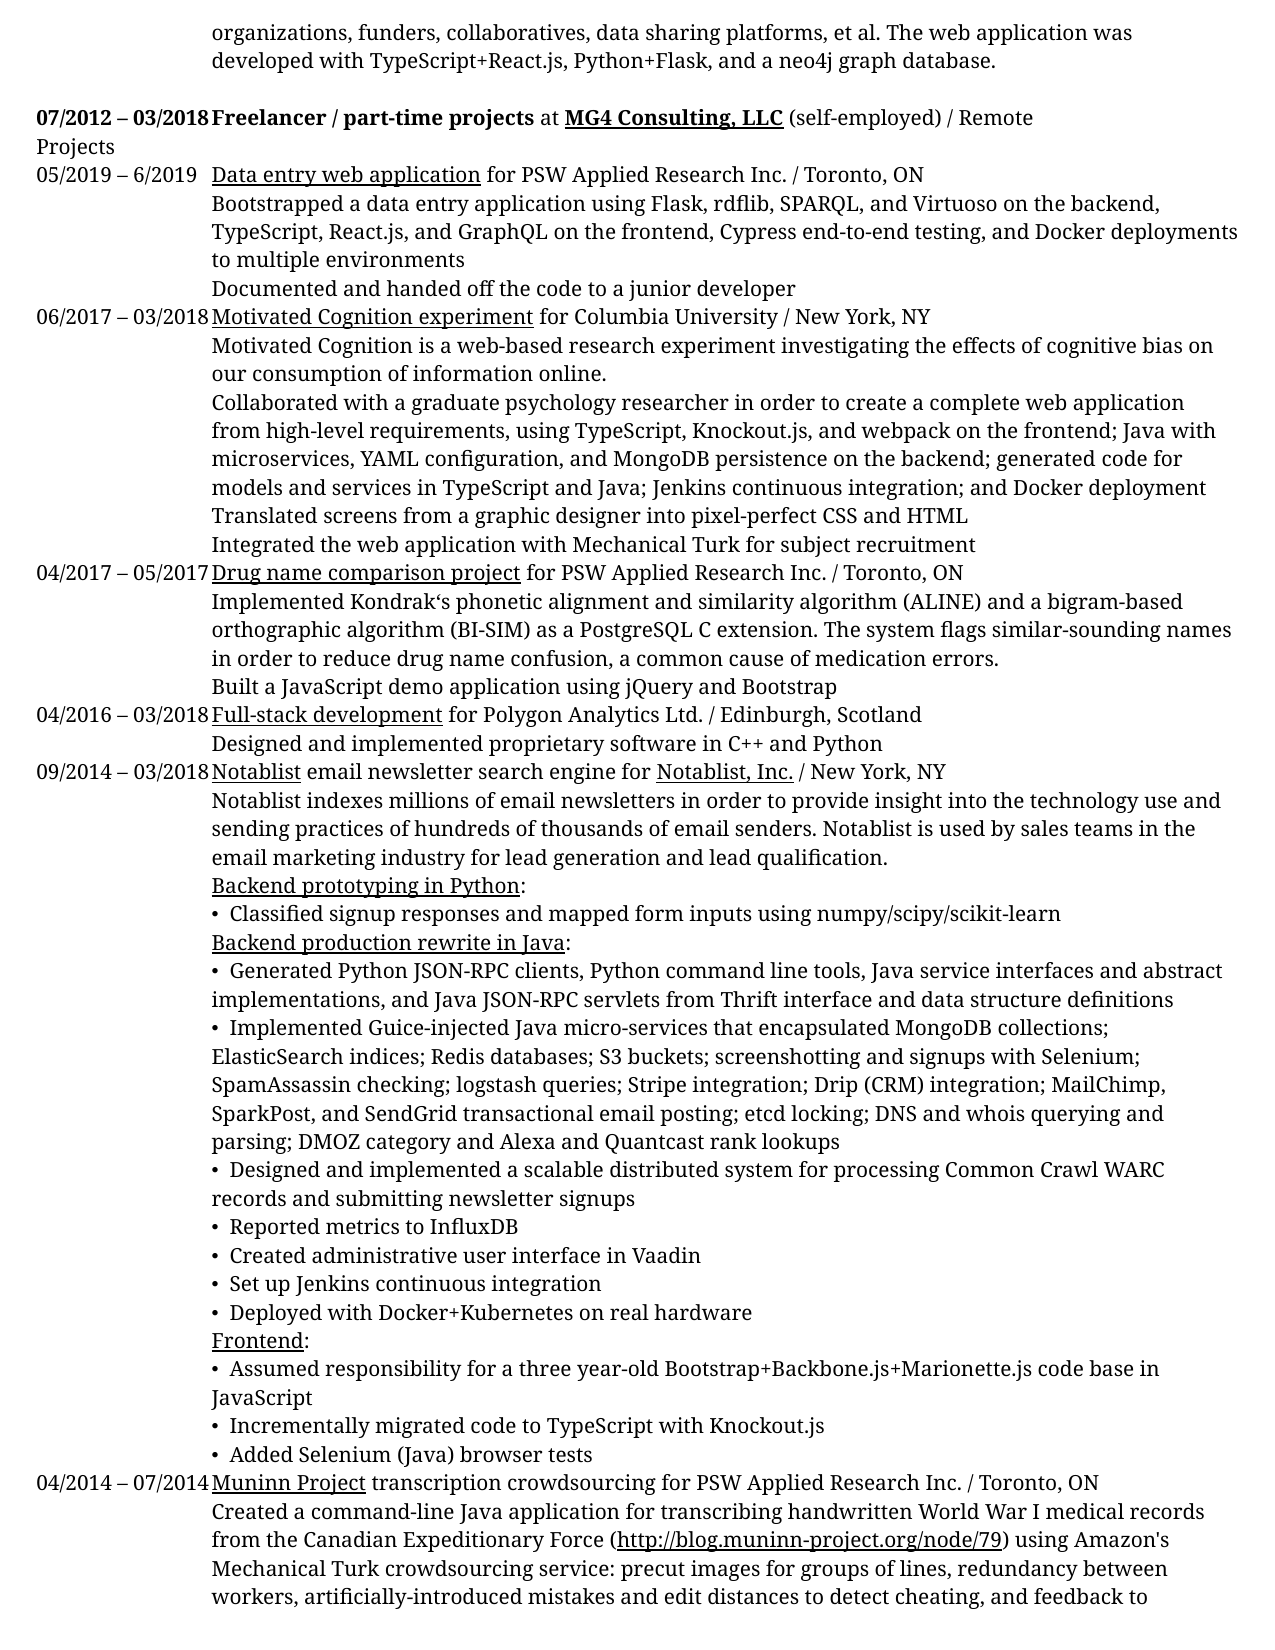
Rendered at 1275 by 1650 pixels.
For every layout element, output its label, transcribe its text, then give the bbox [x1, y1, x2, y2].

table_cell 09/2014 – 03/2018 [36, 758, 211, 871]
table_cell 06/2017 – 03/2018 [36, 303, 211, 388]
table_cell [36, 388, 211, 558]
table_cell [36, 189, 211, 302]
table_cell Full-stack development for Polygon Analytics Ltd. / Edinburgh, Scotland [211, 701, 1239, 729]
table_cell Notablist email newsletter search engine for Notablist, Inc. / New York, NY Notablist indexes millions of email newsletters in order to provide insight into the technology use and sending practices of hundreds of thousands of email senders. Notablist is used by sales teams in the email marketing industry for lead generation and lead qualification. [211, 758, 1239, 871]
table_cell Motivated Cognition experiment for Columbia University / New York, NY Motivated Cognition is a web-based research experiment investigating the effects of cognitive bias on our consumption of information online. [211, 303, 1239, 388]
table_cell 04/2017 – 05/2017 [36, 558, 211, 587]
table_cell 07/2012 – 03/2018 [36, 103, 211, 132]
table_cell [36, 729, 211, 757]
table_cell Bootstrapped a data entry application using Flask, rdflib, SPARQL, and Virtuoso on the backend, TypeScript, React.js, and GraphQL on the frontend, Cypress end-to-end testing, and Docker deployments to multiple environments Documented and handed off the code to a junior developer [211, 189, 1239, 302]
table_cell Freelancer / part-time projects at MG4 Consulting, LLC (self-employed) / Remote [211, 103, 1239, 132]
table_cell 05/2019 – 6/2019 [36, 160, 211, 189]
table_cell Projects [36, 132, 211, 160]
table_cell [211, 132, 1239, 160]
table_cell Created a command-line Java application for transcribing handwritten World War I medical records from the Canadian Expeditionary Force (http://blog.muninn-project.org/node/79) using Amazon's Mechanical Turk crowdsourcing service: precut images for groups of lines, redundancy between workers, artificially-introduced mistakes and edit distances to detect cheating, and feedback to [211, 1497, 1239, 1611]
table_cell Drug name comparison project for PSW Applied Research Inc. / Toronto, ON [211, 558, 1239, 587]
table_cell [36, 587, 211, 701]
table_cell Backend prototyping in Python: Classified signup responses and mapped form inputs using numpy/scipy/scikit-learn Backend production rewrite in Java: Generated Python JSON-RPC clients, Python command line tools, Java service interfaces and abstract implementations, and Java JSON-RPC servlets from Thrift interface and data structure definitions Implemented Guice-injected Java micro-services that encapsulated MongoDB collections; ElasticSearch indices; Redis databases; S3 buckets; screenshotting and signups with Selenium; SpamAssassin checking; logstash queries; Stripe integration; Drip (CRM) integration; MailChimp, SparkPost, and SendGrid transactional email posting; etcd locking; DNS and whois querying and parsing; DMOZ category and Alexa and Quantcast rank lookups Designed and implemented a scalable distributed system for processing Common Crawl WARC records and submitting newsletter signups Reported metrics to InfluxDB Created administrative user interface in Vaadin Set up Jenkins continuous integration Deployed with Docker+Kubernetes on real hardware Frontend: Assumed responsibility for a three year-old Bootstrap+Backbone.js+Marionette.js code base in JavaScript Incrementally migrated code to TypeScript with Knockout.js Added Selenium (Java) browser tests [211, 871, 1239, 1468]
table_cell [36, 871, 211, 1468]
table_cell [36, 75, 211, 103]
table_cell Collaborated with a graduate psychology researcher in order to create a complete web application from high-level requirements, using TypeScript, Knockout.js, and webpack on the frontend; Java with microservices, YAML configuration, and MongoDB persistence on the backend; generated code for models and services in TypeScript and Java; Jenkins continuous integration; and Docker deployment Translated screens from a graphic designer into pixel-perfect CSS and HTML Integrated the web application with Mechanical Turk for subject recruitment [211, 388, 1239, 558]
table_cell Implemented Kondrak‘s phonetic alignment and similarity algorithm (ALINE) and a bigram-based orthographic algorithm (BI-SIM) as a PostgreSQL C extension. The system flags similar-sounding names in order to reduce drug name confusion, a common cause of medication errors. Built a JavaScript demo application using jQuery and Bootstrap [211, 587, 1239, 701]
table_cell Designed and implemented proprietary software in C++ and Python [211, 729, 1239, 757]
table_cell 04/2014 – 07/2014 [36, 1468, 211, 1497]
table_cell 04/2016 – 03/2018 [36, 701, 211, 729]
table_cell Data entry web application for PSW Applied Research Inc. / Toronto, ON [211, 160, 1239, 189]
table_cell organizations, funders, collaboratives, data sharing platforms, et al. The web application was developed with TypeScript+React.js, Python+Flask, and a neo4j graph database. [211, 18, 1239, 75]
table_cell [36, 1497, 211, 1611]
table_cell [211, 75, 1239, 103]
table_cell Muninn Project transcription crowdsourcing for PSW Applied Research Inc. / Toronto, ON [211, 1468, 1239, 1497]
table_cell [36, 18, 211, 75]
